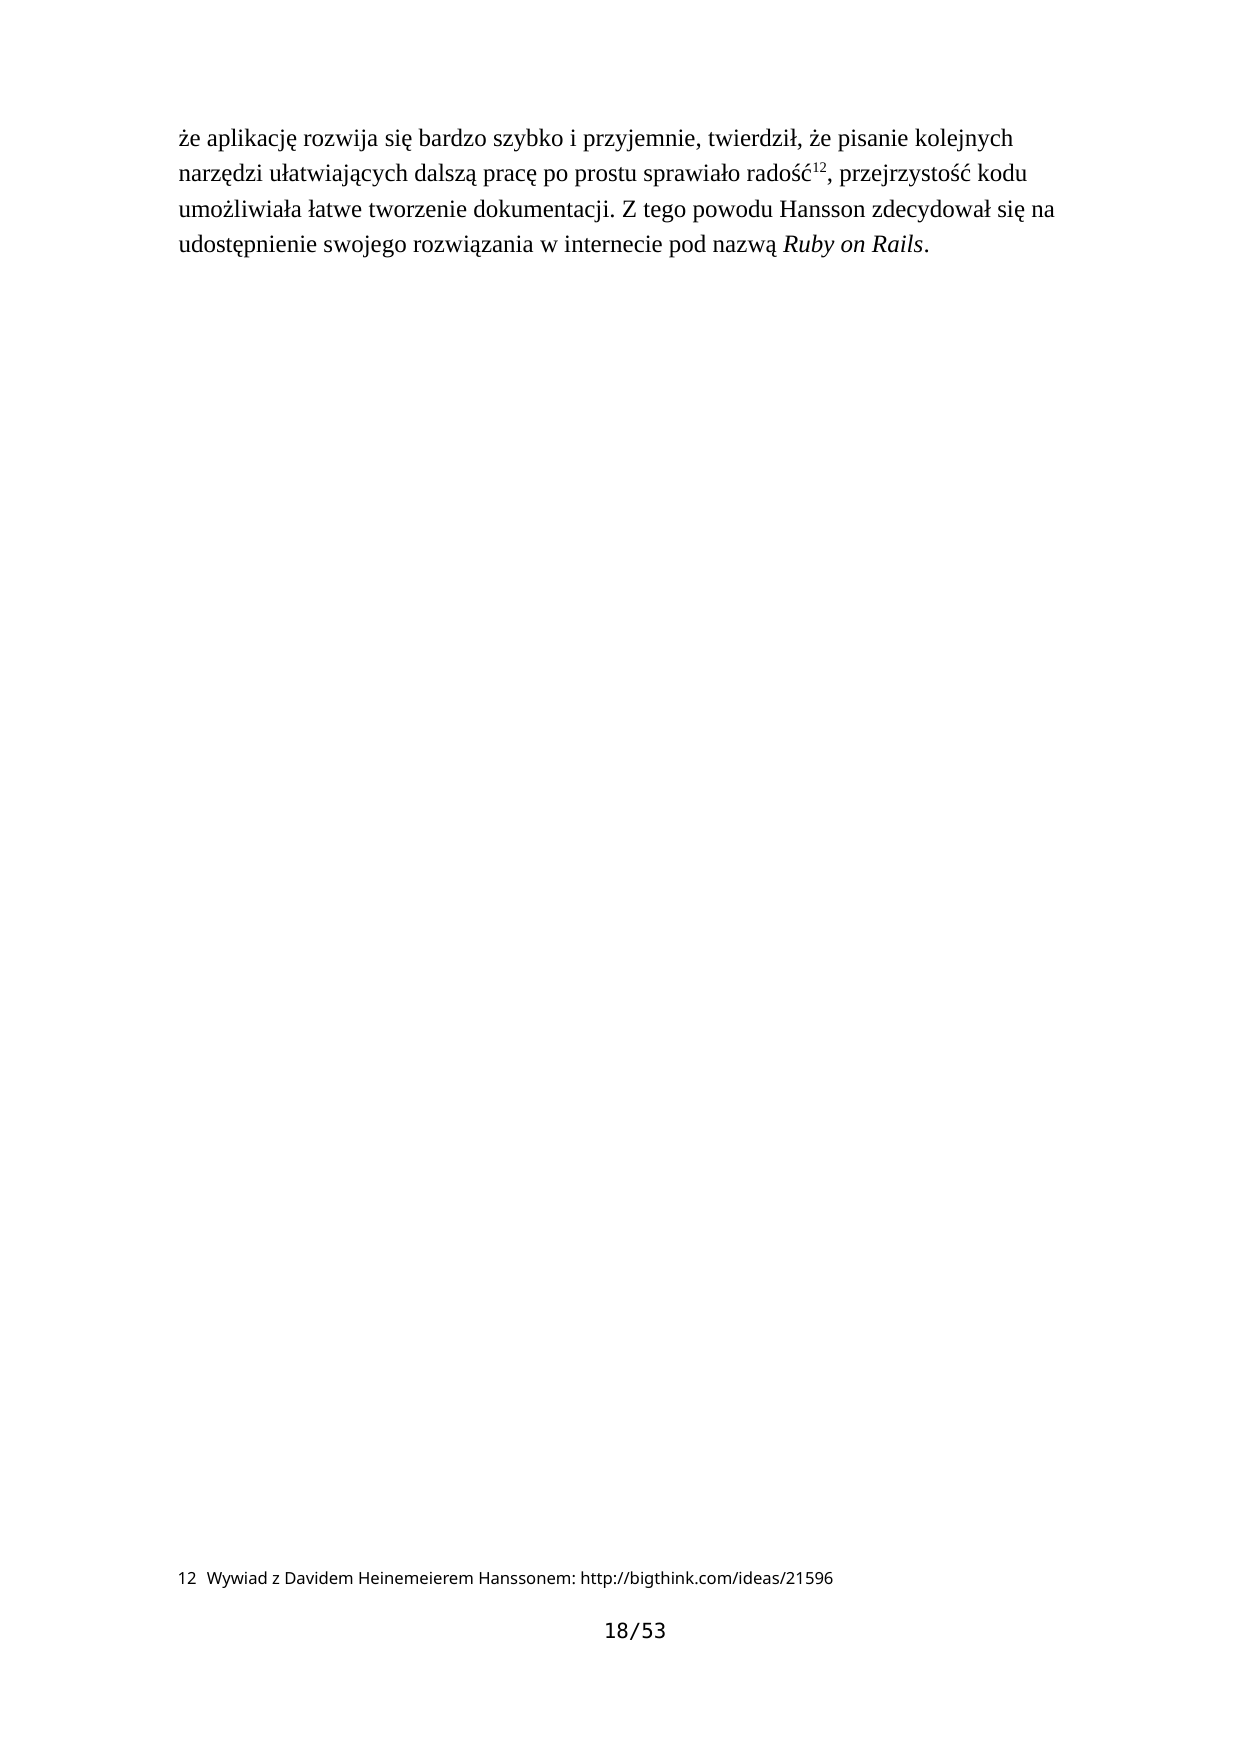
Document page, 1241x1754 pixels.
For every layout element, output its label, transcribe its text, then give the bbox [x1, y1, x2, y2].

text że aplikację rozwija się bardzo szybko i przyjemnie, twierdził, że pisanie kolejnych narzędzi ułatwiających dalszą pracę po prostu sprawiało radość, przejrzystość kodu umożliwiała łatwe tworzenie dokumentacji. Z tego powodu Hansson zdecydował się na udostępnienie swojego rozwiązania w internecie pod nazwą Ruby on Rails. [178, 118, 1093, 260]
text Wywiad z Davidem Heinemeierem Hanssonem: http://bigthink.com/ideas/21596 [177, 1566, 1093, 1589]
